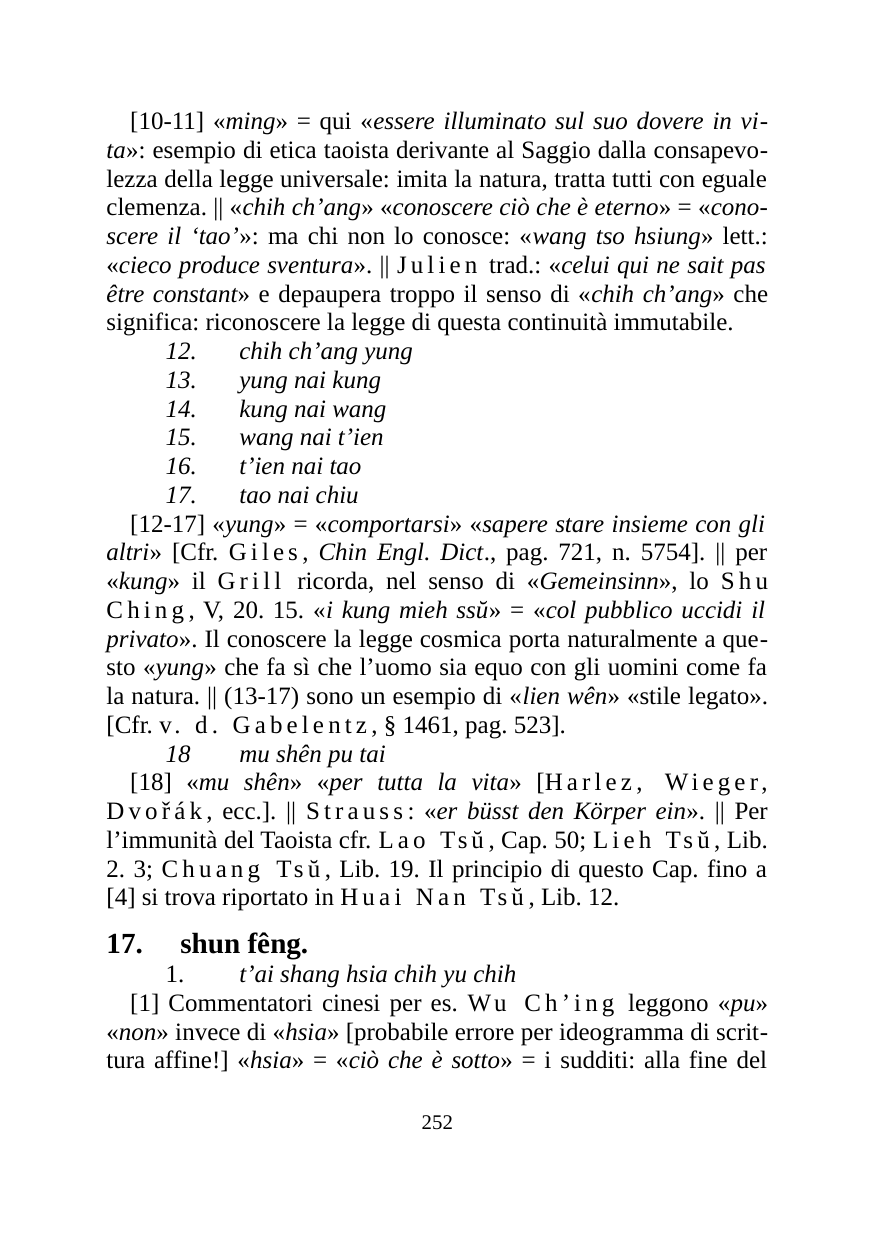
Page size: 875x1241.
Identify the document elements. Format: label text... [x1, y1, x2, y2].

list chih ch’ang yung [165, 336, 768, 365]
text [12-17] «yung» = «comportarsi» «sapere stare insieme con gli altri» [Cfr. Giles, Chin Engl. Dict., pag. 721, n. 5754]. || per «kung» il Grill ricorda, nel senso di «Gemeinsinn», lo Shu Ching, V, 20. 15. «i kung mieh ssŭ» = «col pubblico uccidi il privato». Il conoscere la legge cosmica porta naturalmente a que­sto «yung» che fa sì che l’uomo sia equo con gli uomini come fa la natura. || (13-17) sono un esempio di «lien wên» «stile legato». [Cfr. v. d. Gabelentz, § 1461, pag. 523]. [106, 509, 768, 739]
text [1] Commentatori cinesi per es. Wu Ch’ing leggono «pu» «non» invece di «hsia» [probabile errore per ideogramma di scrit­tura affine!] «hsia» = «ciò che è sotto» = i sudditi: alla fine del [106, 988, 768, 1074]
list kung nai wang [165, 394, 768, 422]
text [10-11] «ming» = qui «essere illuminato sul suo dovere in vi­ta»: esempio di etica taoista derivante al Saggio dalla consapevo­lezza della legge universale: imita la natura, tratta tutti con eguale clemenza. || «chih ch’ang» «conoscere ciò che è eterno» = «cono­scere il ‘tao’»: ma chi non lo conosce: «wang tso hsiung» lett.: «cieco produce sventura». || Julien trad.: «celui qui ne sait pas être constant» e depaupera troppo il senso di «chih ch’ang» che significa: riconoscere la legge di questa continuità immutabile. [106, 106, 768, 336]
list mu shên pu tai [165, 739, 768, 767]
list yung nai kung [165, 365, 768, 394]
list t’ien nai tao [165, 451, 768, 480]
list wang nai t’ien [165, 422, 768, 451]
list t’ai shang hsia chih yu chih [165, 959, 768, 988]
text [18] «mu shên» «per tutta la vita» [Harlez, Wieger, Dvořák, ecc.]. || Strauss: «er büsst den Körper ein». || Per l’immunità del Taoista cfr. Lao Tsŭ, Cap. 50; Lieh Tsŭ, Lib. 2. 3; Chuang Tsŭ, Lib. 19. Il principio di questo Cap. fino a [4] si trova riportato in Huai Nan Tsŭ, Lib. 12. [106, 767, 768, 911]
list tao nai chiu [165, 480, 768, 509]
subtitle 17. shun fêng. [106, 926, 768, 959]
